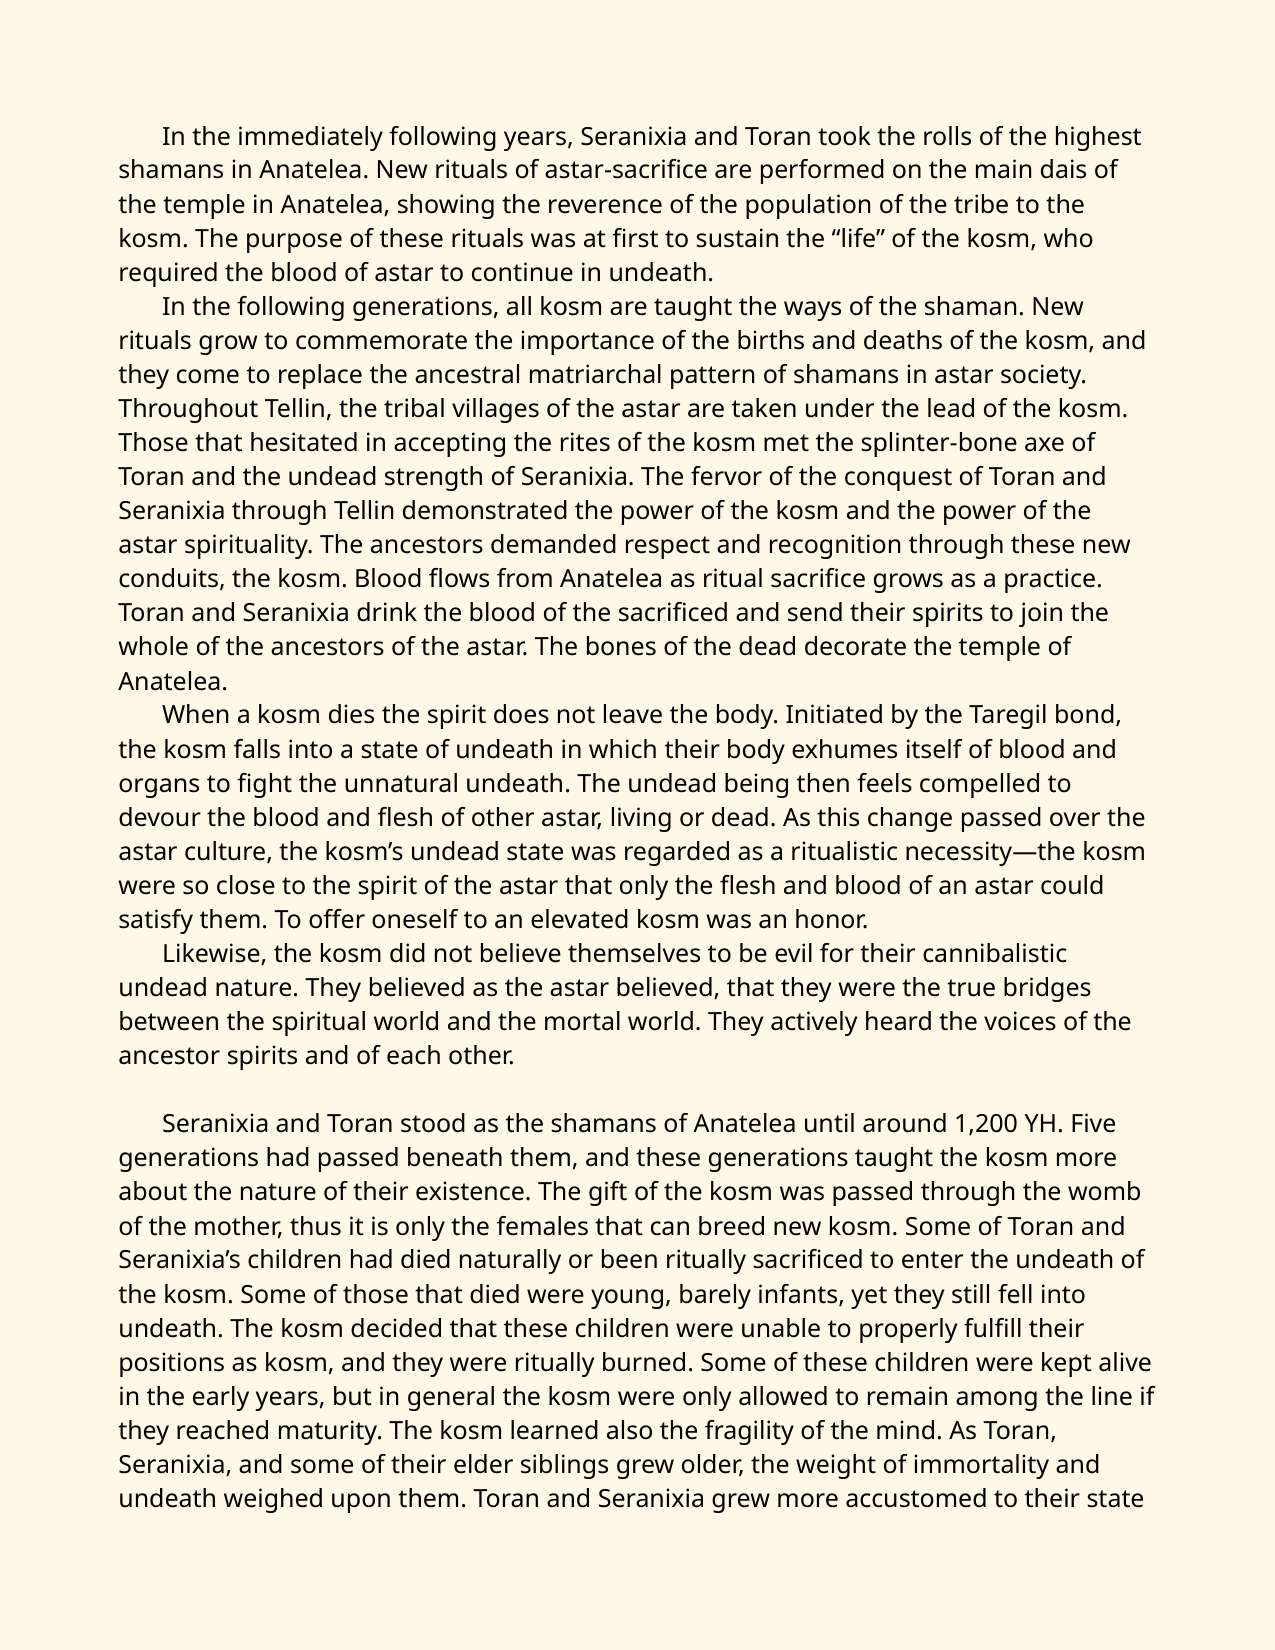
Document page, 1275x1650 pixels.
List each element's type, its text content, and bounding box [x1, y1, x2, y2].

text Seranixia and Toran stood as the shamans of Anatelea until around 1,200 YH. Five generations had passed beneath them, and these generations taught the kosm more about the nature of their existence. The gift of the kosm was passed through the womb of the mother, thus it is only the females that can breed new kosm. Some of Toran and Seranixia’s children had died naturally or been ritually sacrificed to enter the undeath of the kosm. Some of those that died were young, barely infants, yet they still fell into undeath. The kosm decided that these children were unable to properly fulfill their positions as kosm, and they were ritually burned. Some of these children were kept alive in the early years, but in general the kosm were only allowed to remain among the line if they reached maturity. The kosm learned also the fragility of the mind. As Toran, Seranixia, and some of their elder siblings grew older, the weight of immortality and undeath weighed upon them. Toran and Seranixia grew more accustomed to their state [118, 1106, 1157, 1515]
text In the following generations, all kosm are taught the ways of the shaman. New rituals grow to commemorate the importance of the births and deaths of the kosm, and they come to replace the ancestral matriarchal pattern of shamans in astar society. Throughout Tellin, the tribal villages of the astar are taken under the lead of the kosm. Those that hesitated in accepting the rites of the kosm met the splinter-bone axe of Toran and the undead strength of Seranixia. The fervor of the conquest of Toran and Seranixia through Tellin demonstrated the power of the kosm and the power of the astar spirituality. The ancestors demanded respect and recognition through these new conduits, the kosm. Blood flows from Anatelea as ritual sacrifice grows as a practice. Toran and Seranixia drink the blood of the sacrificed and send their spirits to join the whole of the ancestors of the astar. The bones of the dead decorate the temple of Anatelea. [118, 288, 1157, 697]
text When a kosm dies the spirit does not leave the body. Initiated by the Taregil bond, the kosm falls into a state of undeath in which their body exhumes itself of blood and organs to fight the unnatural undeath. The undead being then feels compelled to devour the blood and flesh of other astar, living or dead. As this change passed over the astar culture, the kosm’s undead state was regarded as a ritualistic necessity—the kosm were so close to the spirit of the astar that only the flesh and blood of an astar could satisfy them. To offer oneself to an elevated kosm was an honor. [118, 697, 1157, 936]
text In the immediately following years, Seranixia and Toran took the rolls of the highest shamans in Anatelea. New rituals of astar-sacrifice are performed on the main dais of the temple in Anatelea, showing the reverence of the population of the tribe to the kosm. The purpose of these rituals was at first to sustain the “life” of the kosm, who required the blood of astar to continue in undeath. [118, 118, 1157, 288]
text Likewise, the kosm did not believe themselves to be evil for their cannibalistic undead nature. They believed as the astar believed, that they were the true bridges between the spiritual world and the mortal world. They actively heard the voices of the ancestor spirits and of each other. [118, 936, 1157, 1072]
